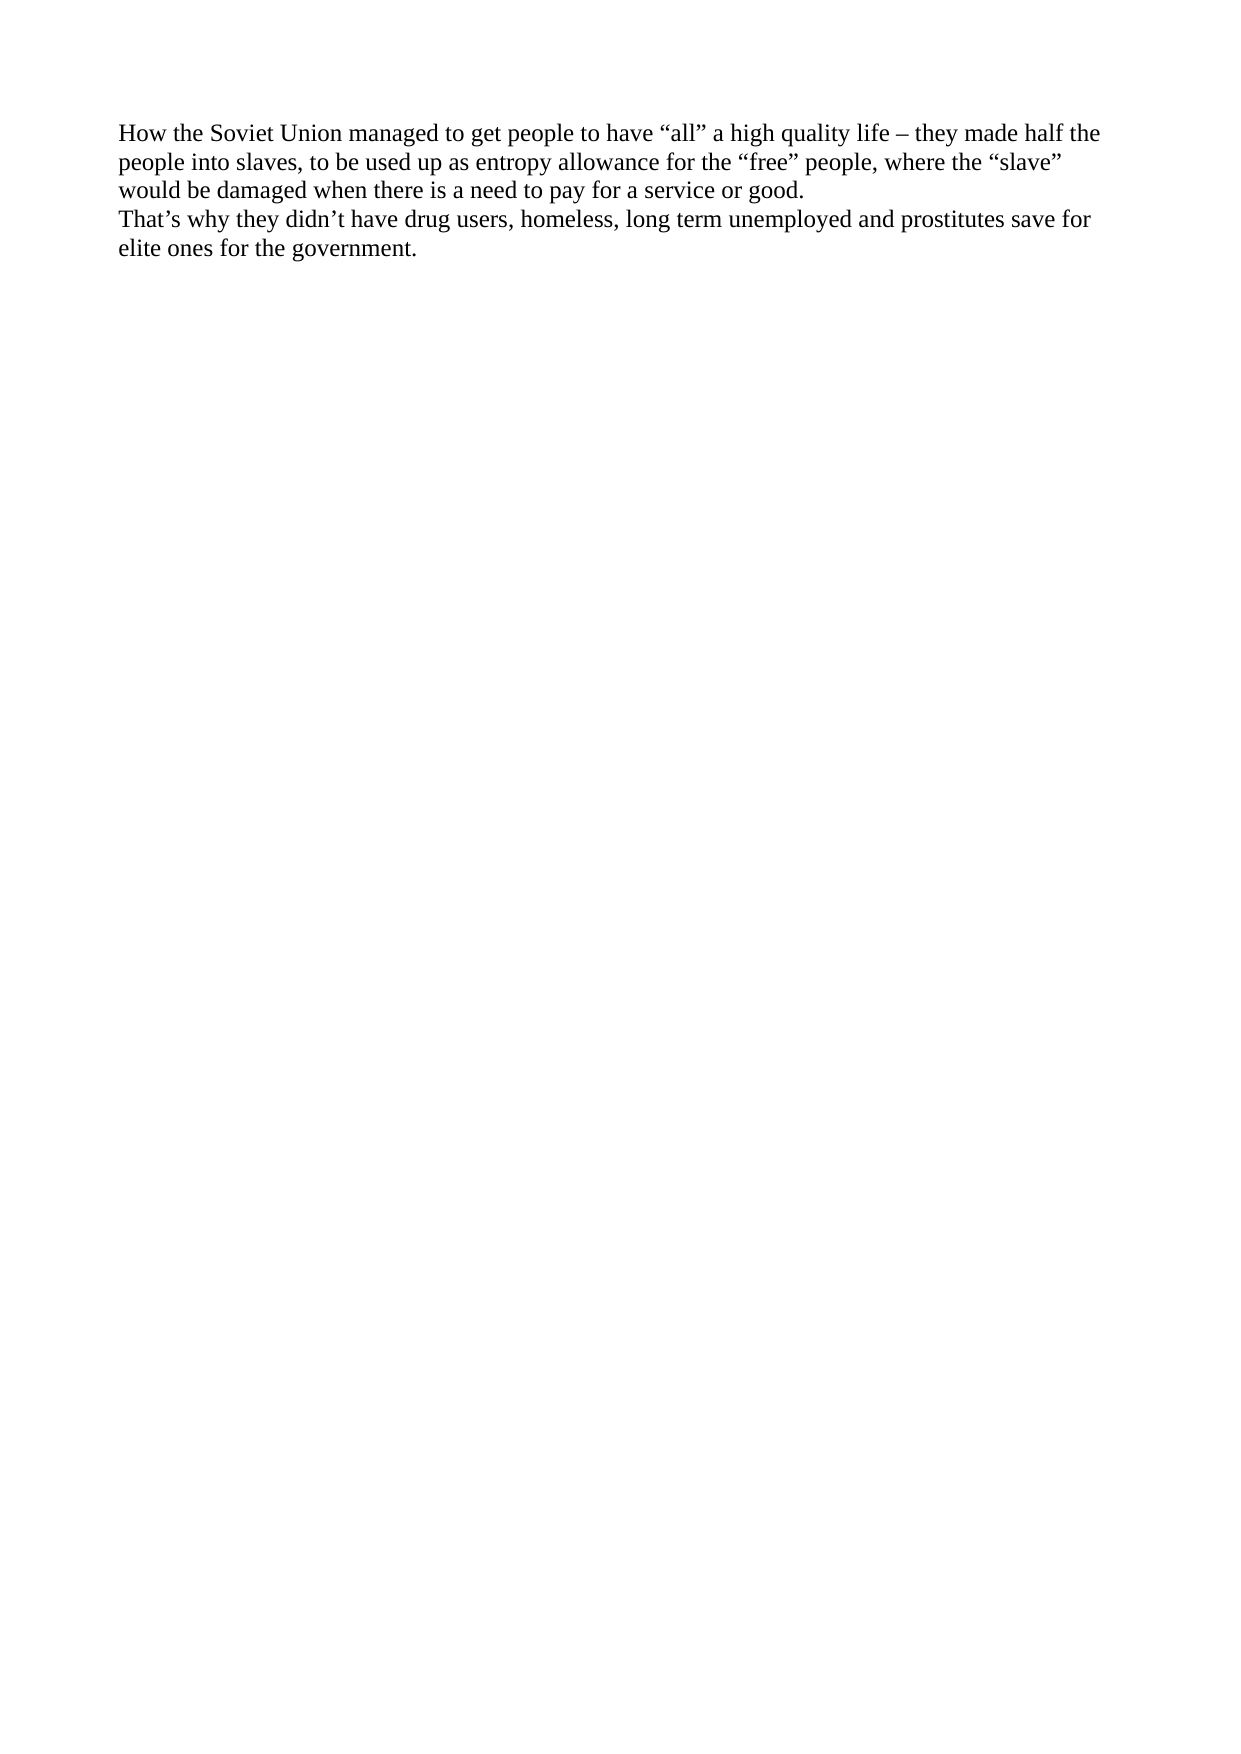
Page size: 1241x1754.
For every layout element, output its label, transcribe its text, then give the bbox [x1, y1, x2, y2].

text That’s why they didn’t have drug users, homeless, long term unemployed and prostitutes save for elite ones for the government. [118, 204, 1122, 262]
text How the Soviet Union managed to get people to have “all” a high quality life – they made half the people into slaves, to be used up as entropy allowance for the “free” people, where the “slave” would be damaged when there is a need to pay for a service or good. [118, 118, 1122, 204]
